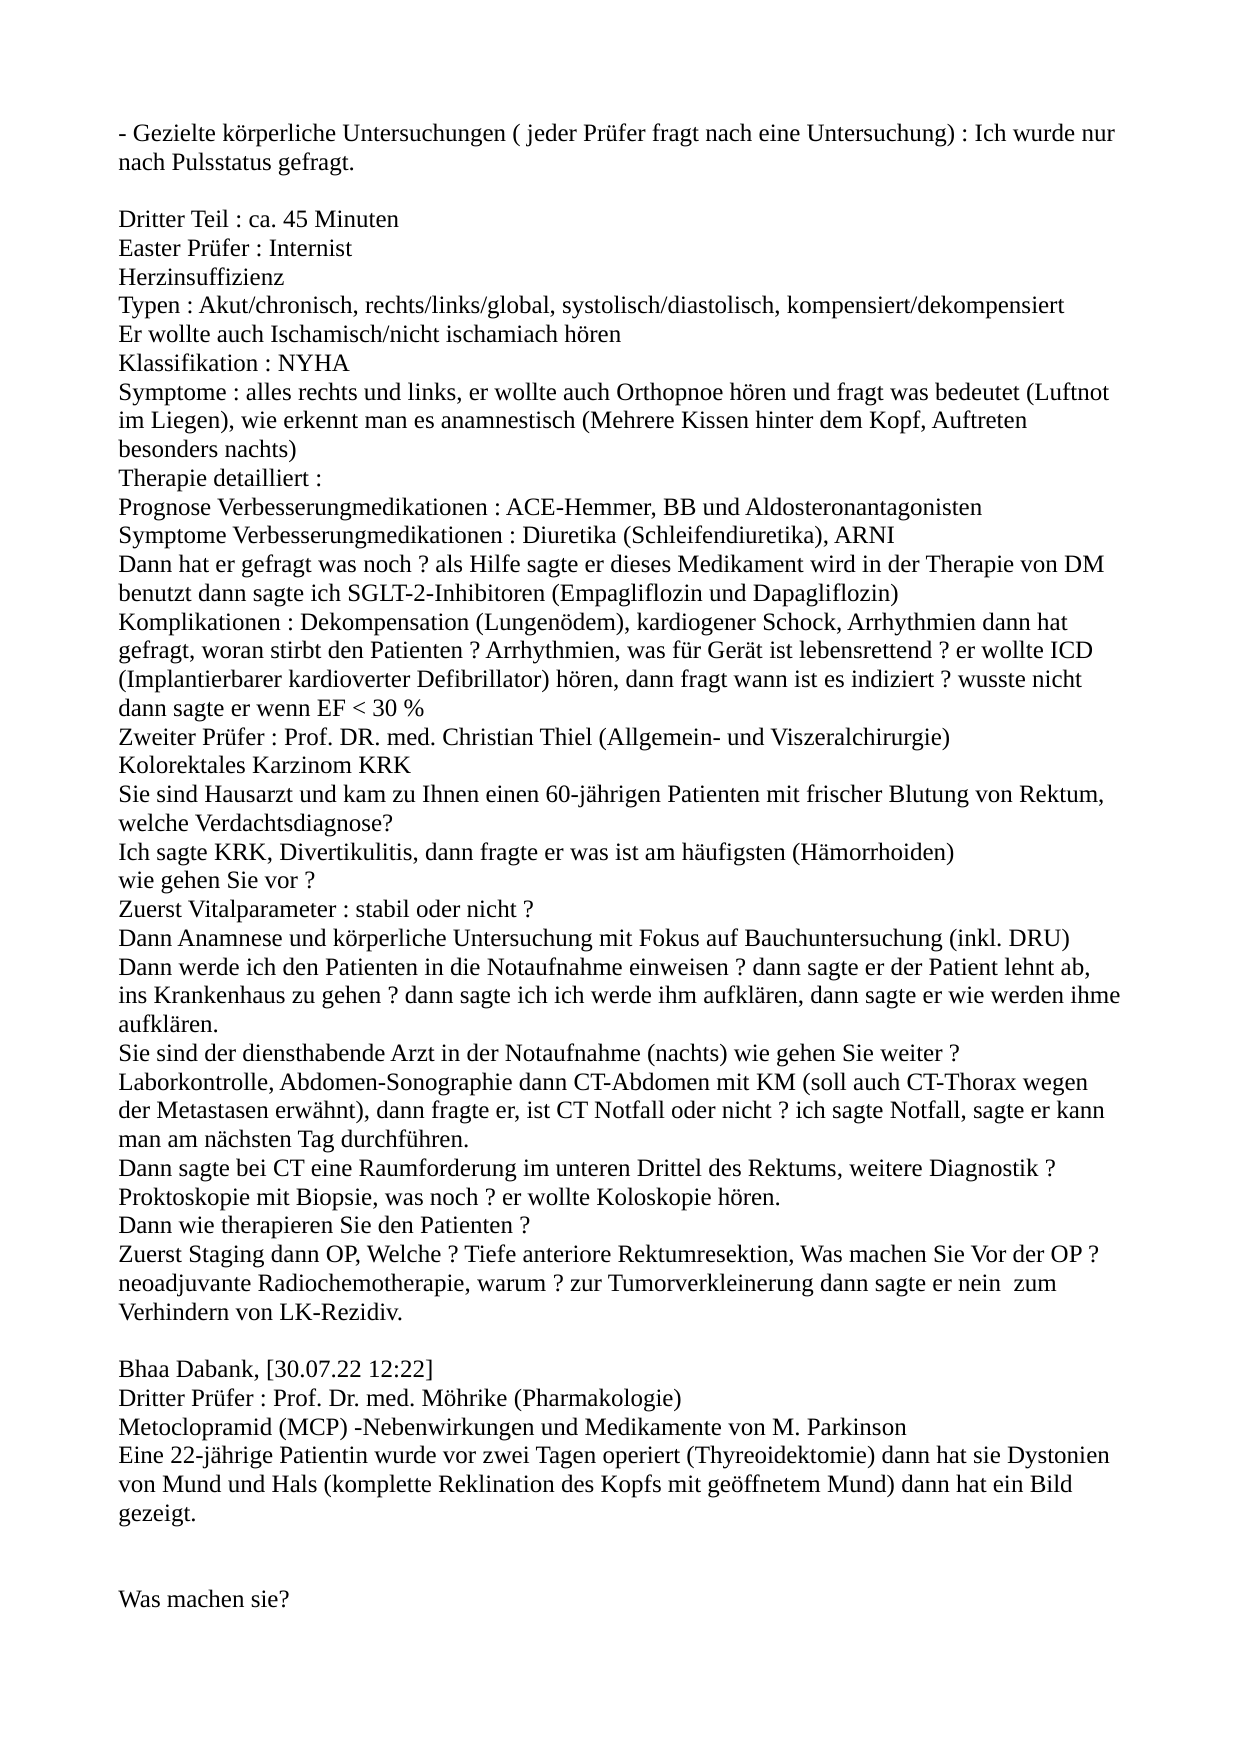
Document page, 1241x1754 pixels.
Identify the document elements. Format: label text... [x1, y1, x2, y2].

text Eine 22-jährige Patientin wurde vor zwei Tagen operiert (Thyreoidektomie) dann hat sie Dystonien von Mund und Hals (komplette Reklination des Kopfs mit geöffnetem Mund) dann hat ein Bild gezeigt. [118, 1441, 1122, 1527]
text Er wollte auch Ischamisch/nicht ischamiach hören [118, 319, 1122, 348]
text Metoclopramid (MCP) -Nebenwirkungen und Medikamente von M. Parkinson [118, 1412, 1122, 1441]
text Zweiter Prüfer : Prof. DR. med. Christian Thiel (Allgemein- und Viszeralchirurgie) [118, 722, 1122, 751]
text Sie sind der diensthabende Arzt in der Notaufnahme (nachts) wie gehen Sie weiter ? [118, 1038, 1122, 1067]
text Ich sagte KRK, Divertikulitis, dann fragte er was ist am häufigsten (Hämorrhoiden) [118, 837, 1122, 866]
text Dann werde ich den Patienten in die Notaufnahme einweisen ? dann sagte er der Patient lehnt ab, ins Krankenhaus zu gehen ? dann sagte ich ich werde ihm aufklären, dann sagte er wie werden ihme aufklären. [118, 952, 1122, 1038]
text Prognose Verbesserungmedikationen : ACE-Hemmer, BB und Aldosteronantagonisten [118, 492, 1122, 521]
text Zuerst Staging dann OP, Welche ? Tiefe anteriore Rektumresektion, Was machen Sie Vor der OP ? neoadjuvante Radiochemotherapie, warum ? zur Tumorverkleinerung dann sagte er nein zum Verhindern von LK-Rezidiv. [118, 1239, 1122, 1326]
text - Gezielte körperliche Untersuchungen ( jeder Prüfer fragt nach eine Untersuchung) : Ich wurde nur nach Pulsstatus gefragt. [118, 118, 1122, 176]
text Proktoskopie mit Biopsie, was noch ? er wollte Koloskopie hören. [118, 1182, 1122, 1211]
text Dann sagte bei CT eine Raumforderung im unteren Drittel des Rektums, weitere Diagnostik ? [118, 1153, 1122, 1182]
text Kolorektales Karzinom KRK [118, 751, 1122, 779]
text Bhaa Dabank, [30.07.22 12:22] [118, 1354, 1122, 1383]
text wie gehen Sie vor ? [118, 866, 1122, 894]
text Komplikationen : Dekompensation (Lungenödem), kardiogener Schock, Arrhythmien dann hat gefragt, woran stirbt den Patienten ? Arrhythmien, was für Gerät ist lebensrettend ? er wollte ICD (Implantierbarer kardioverter Defibrillator) hören, dann fragt wann ist es indiziert ? wusste nicht dann sagte er wenn EF < 30 % [118, 607, 1122, 722]
text Easter Prüfer : Internist [118, 233, 1122, 262]
text Sie sind Hausarzt und kam zu Ihnen einen 60-jährigen Patienten mit frischer Blutung von Rektum, welche Verdachtsdiagnose? [118, 779, 1122, 837]
text Was machen sie? [118, 1584, 1122, 1613]
text Symptome Verbesserungmedikationen : Diuretika (Schleifendiuretika), ARNI [118, 521, 1122, 549]
text Therapie detailliert : [118, 463, 1122, 492]
text Klassifikation : NYHA [118, 348, 1122, 377]
text Dritter Prüfer : Prof. Dr. med. Möhrike (Pharmakologie) [118, 1383, 1122, 1412]
text Typen : Akut/chronisch, rechts/links/global, systolisch/diastolisch, kompensiert/dekompensiert [118, 291, 1122, 319]
text Herzinsuffizienz [118, 262, 1122, 291]
text Dann wie therapieren Sie den Patienten ? [118, 1211, 1122, 1239]
text Dritter Teil : ca. 45 Minuten [118, 204, 1122, 233]
text Laborkontrolle, Abdomen-Sonographie dann CT-Abdomen mit KM (soll auch CT-Thorax wegen der Metastasen erwähnt), dann fragte er, ist CT Notfall oder nicht ? ich sagte Notfall, sagte er kann man am nächsten Tag durchführen. [118, 1067, 1122, 1153]
text Dann hat er gefragt was noch ? als Hilfe sagte er dieses Medikament wird in der Therapie von DM benutzt dann sagte ich SGLT-2-Inhibitoren (Empagliflozin und Dapagliflozin) [118, 549, 1122, 607]
text Zuerst Vitalparameter : stabil oder nicht ? [118, 894, 1122, 923]
text Symptome : alles rechts und links, er wollte auch Orthopnoe hören und fragt was bedeutet (Luftnot im Liegen), wie erkennt man es anamnestisch (Mehrere Kissen hinter dem Kopf, Auftreten besonders nachts) [118, 377, 1122, 463]
text Dann Anamnese und körperliche Untersuchung mit Fokus auf Bauchuntersuchung (inkl. DRU) [118, 923, 1122, 952]
